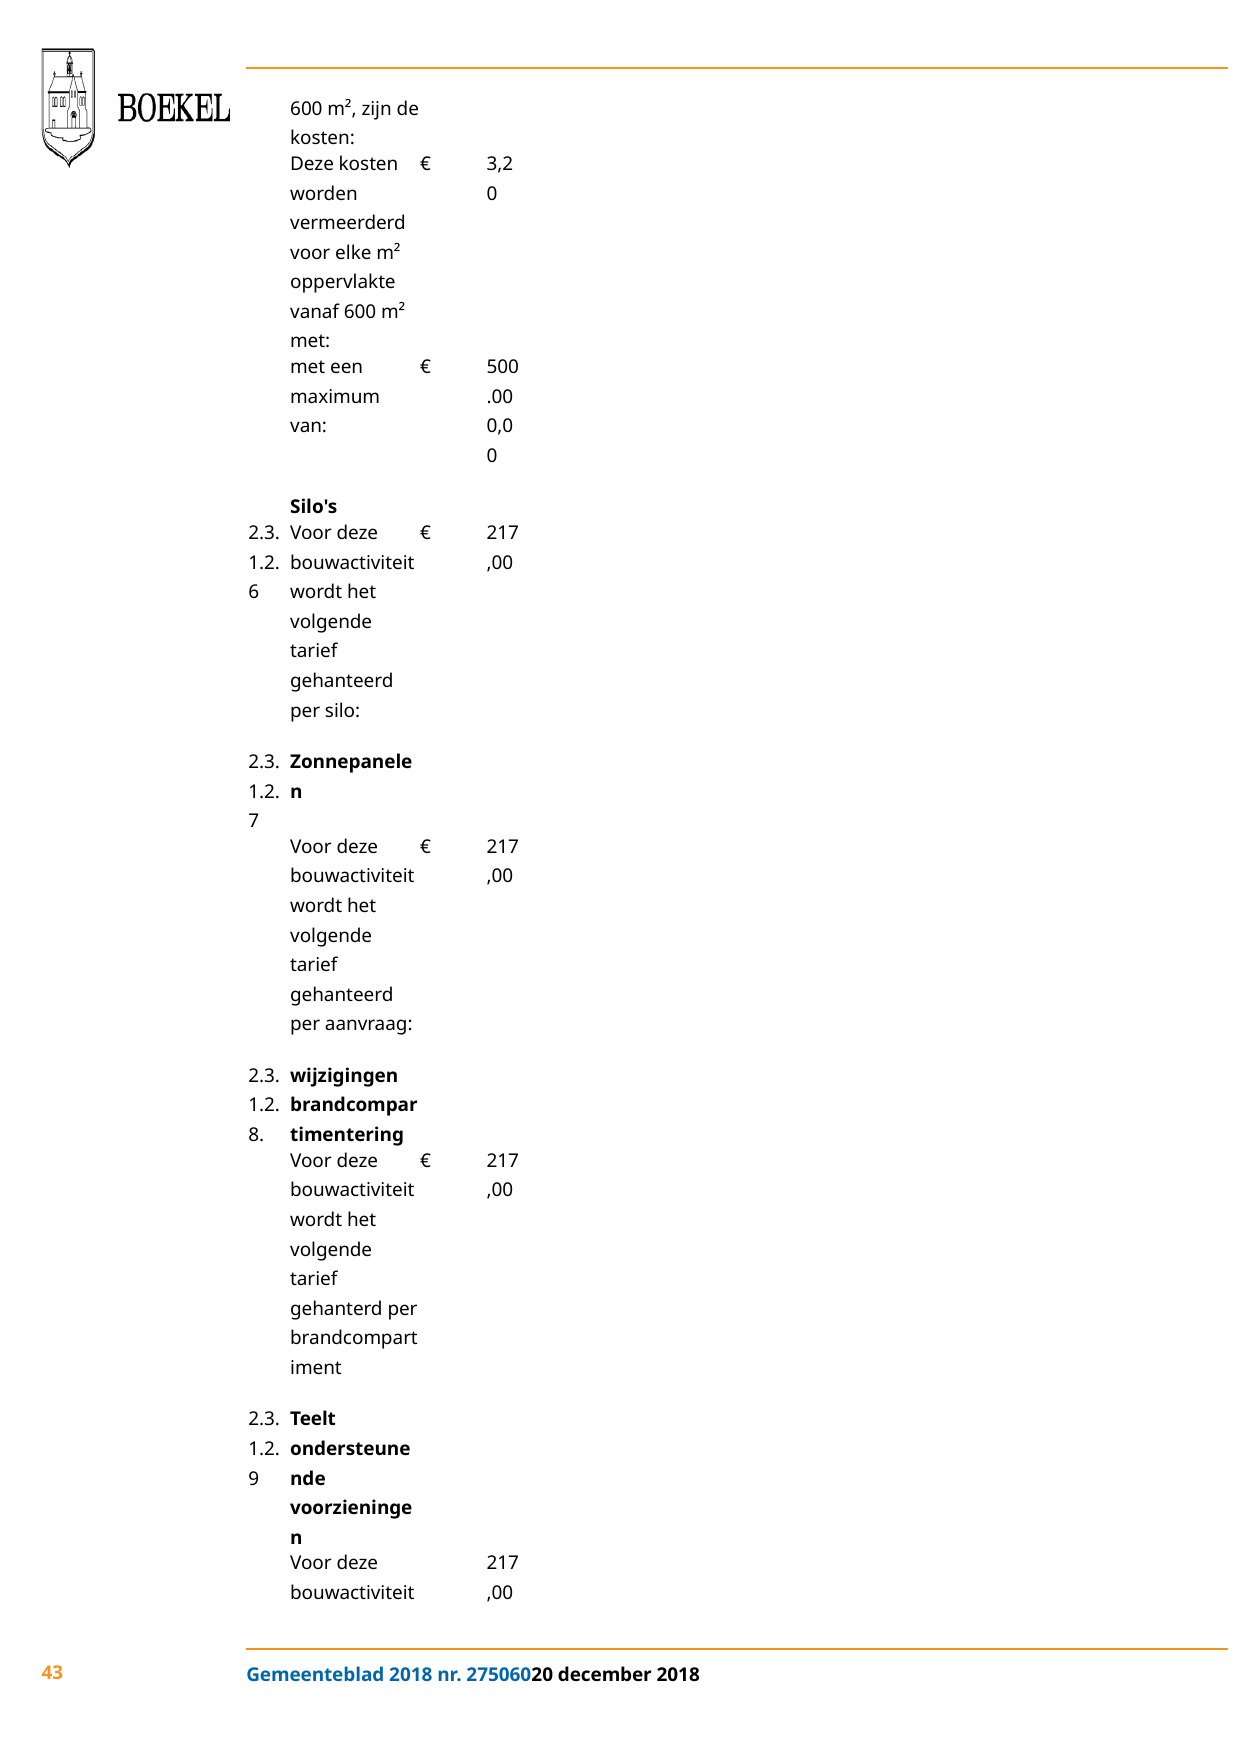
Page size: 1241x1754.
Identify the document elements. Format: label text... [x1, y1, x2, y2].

table_cell [885, 468, 919, 493]
table_cell [952, 833, 985, 1036]
table_cell [1085, 748, 1118, 833]
table_cell [553, 1550, 586, 1605]
table_cell [719, 833, 752, 1036]
table_cell [985, 833, 1018, 1036]
table_cell [686, 1550, 719, 1605]
table_cell [620, 1036, 653, 1062]
table_cell [1052, 748, 1085, 833]
table_cell [753, 1062, 786, 1147]
table_cell [248, 353, 290, 468]
table_cell [719, 468, 752, 493]
table_cell [819, 1062, 852, 1147]
table_cell [952, 95, 985, 150]
table_cell [952, 468, 985, 493]
table_cell [1085, 1380, 1118, 1406]
table_cell [586, 519, 619, 722]
table_cell [686, 1406, 719, 1549]
table_cell [620, 723, 653, 748]
table_cell [885, 519, 919, 722]
table_cell [248, 1147, 290, 1380]
table_cell [919, 833, 952, 1036]
table_cell [553, 150, 586, 353]
table_cell [586, 494, 619, 519]
table_cell [453, 1147, 486, 1380]
table_cell [520, 1036, 553, 1062]
table_cell [586, 95, 619, 150]
table_cell [453, 1062, 486, 1147]
table_cell [586, 468, 619, 493]
table_cell [1085, 1147, 1118, 1380]
table_cell 600 m², zijn de kosten: [290, 95, 420, 150]
table_cell [420, 1550, 453, 1605]
table_cell [952, 494, 985, 519]
table_cell [620, 1147, 653, 1380]
table_cell [653, 1406, 686, 1549]
table_cell [786, 1147, 819, 1380]
table_cell [553, 1147, 586, 1380]
table_cell [753, 1380, 786, 1406]
table_cell [1052, 1406, 1085, 1549]
table_cell [786, 1062, 819, 1147]
table_cell [553, 748, 586, 833]
table_cell [248, 468, 290, 493]
table_cell [686, 95, 719, 150]
table_cell [453, 833, 486, 1036]
table_cell [686, 494, 719, 519]
table_cell [1052, 833, 1085, 1036]
table_cell [586, 353, 619, 468]
table_cell [653, 1380, 686, 1406]
table_cell [852, 833, 885, 1036]
table_cell [553, 1036, 586, 1062]
table_cell [753, 723, 786, 748]
table_cell [952, 1036, 985, 1062]
table_cell [620, 519, 653, 722]
table_cell [420, 95, 453, 150]
table_cell [586, 1550, 619, 1605]
table_cell [786, 353, 819, 468]
table_cell [952, 353, 985, 468]
table_cell [1019, 1550, 1052, 1605]
table_cell [719, 519, 752, 722]
table_cell [553, 468, 586, 493]
table_cell [952, 748, 985, 833]
table_cell [753, 353, 786, 468]
table_cell [1052, 494, 1085, 519]
table_cell [786, 468, 819, 493]
table_cell [553, 1406, 586, 1549]
table_cell [786, 1380, 819, 1406]
table_cell [852, 519, 885, 722]
table_cell [653, 494, 686, 519]
table_cell [248, 494, 290, 519]
table_cell [852, 1062, 885, 1147]
table_cell [453, 468, 486, 493]
table_cell [686, 1147, 719, 1380]
table_cell [1019, 1380, 1052, 1406]
table_cell [719, 494, 752, 519]
table_cell [553, 494, 586, 519]
table_cell [453, 519, 486, 722]
table_cell [952, 1406, 985, 1549]
table_cell [952, 1062, 985, 1147]
table_cell [1019, 95, 1052, 150]
table_cell [1118, 150, 1152, 353]
table_cell [620, 1406, 653, 1549]
table_cell [620, 1380, 653, 1406]
table_cell [520, 1380, 553, 1406]
table_cell [553, 353, 586, 468]
table_cell 217,00 [486, 833, 520, 1036]
table_cell [1118, 1550, 1152, 1605]
table_cell [885, 1147, 919, 1380]
table_cell Voor deze bouwactiviteit wordt het volgende tarief gehanterd per brandcompartiment [290, 1147, 420, 1380]
table_cell [952, 723, 985, 748]
table_cell [786, 748, 819, 833]
table_cell [1085, 494, 1118, 519]
table_cell [1019, 1147, 1052, 1380]
table_cell [985, 95, 1018, 150]
table_cell [1052, 1062, 1085, 1147]
table_cell [1085, 833, 1118, 1036]
table_cell [520, 1406, 553, 1549]
table_cell [885, 723, 919, 748]
table_cell [686, 748, 719, 833]
picture [41, 47, 231, 172]
table_cell [753, 1406, 786, 1549]
table_cell [819, 1406, 852, 1549]
table_cell [486, 1406, 520, 1549]
table_cell [719, 723, 752, 748]
table_cell [885, 95, 919, 150]
table_cell [553, 519, 586, 722]
table_cell [885, 1036, 919, 1062]
table_cell [852, 95, 885, 150]
table_cell [620, 95, 653, 150]
table_cell 2.3.1.2.6 [248, 519, 290, 722]
table_cell [520, 1062, 553, 1147]
table_cell [885, 353, 919, 468]
table_cell [686, 723, 719, 748]
table_cell [520, 494, 553, 519]
table_cell [586, 1147, 619, 1380]
table_cell [1019, 748, 1052, 833]
table_cell [885, 1550, 919, 1605]
table_cell [819, 723, 852, 748]
table_cell [719, 1147, 752, 1380]
table_cell [686, 1036, 719, 1062]
table_cell [985, 150, 1018, 353]
table_cell [1118, 1062, 1152, 1147]
table_cell [1052, 353, 1085, 468]
table_cell [1085, 1550, 1118, 1605]
table_cell [520, 353, 553, 468]
table_cell wijzigingen brandcompartimentering [290, 1062, 420, 1147]
table_cell [952, 1380, 985, 1406]
table_cell [719, 748, 752, 833]
table_cell [486, 468, 520, 493]
table_cell [586, 1406, 619, 1549]
table_cell [486, 1380, 520, 1406]
table_cell [1085, 1062, 1118, 1147]
table_cell € [420, 353, 453, 468]
table_cell [248, 95, 290, 150]
table_cell [852, 494, 885, 519]
table_cell [653, 1550, 686, 1605]
table_cell [486, 494, 520, 519]
table_cell [1118, 519, 1152, 722]
table_cell [852, 1380, 885, 1406]
table_cell [653, 723, 686, 748]
table_cell [1019, 468, 1052, 493]
table_cell [453, 150, 486, 353]
table_cell [1085, 519, 1118, 722]
table_cell [1085, 353, 1118, 468]
table_cell [653, 1036, 686, 1062]
table_cell [786, 519, 819, 722]
table_cell [952, 1147, 985, 1380]
table_cell [653, 748, 686, 833]
table_cell [753, 748, 786, 833]
table_cell [486, 1036, 520, 1062]
table_cell [520, 95, 553, 150]
table_cell [586, 1062, 619, 1147]
table_cell [786, 494, 819, 519]
table_cell [1085, 1036, 1118, 1062]
table_cell [985, 723, 1018, 748]
table_cell [453, 1406, 486, 1549]
table_cell [1052, 1147, 1085, 1380]
table_cell [719, 1036, 752, 1062]
table_cell [520, 748, 553, 833]
table_cell 217,00 [486, 1147, 520, 1380]
table_cell Deze kosten worden vermeerderd voor elke m² oppervlakte vanaf 600 m² met: [290, 150, 420, 353]
table_cell [1019, 519, 1052, 722]
table_cell [248, 833, 290, 1036]
table_cell [620, 353, 653, 468]
table_cell [1118, 353, 1152, 468]
table_cell [420, 748, 453, 833]
table_cell [786, 1036, 819, 1062]
table_cell [453, 723, 486, 748]
table_cell [620, 150, 653, 353]
table_cell [919, 519, 952, 722]
table_cell [885, 748, 919, 833]
table_cell [1019, 723, 1052, 748]
table_cell [1052, 150, 1085, 353]
table_cell [453, 95, 486, 150]
table_cell [1085, 1406, 1118, 1549]
table_cell [753, 468, 786, 493]
table_cell [686, 353, 719, 468]
table_cell [520, 833, 553, 1036]
table_cell [985, 1406, 1018, 1549]
table_cell [520, 519, 553, 722]
table_cell [1052, 1036, 1085, 1062]
table_cell [553, 1062, 586, 1147]
table_cell [852, 468, 885, 493]
table_cell [1019, 1406, 1052, 1549]
table_cell [1118, 748, 1152, 833]
table_cell € [420, 150, 453, 353]
table_cell [753, 833, 786, 1036]
table_cell [290, 1036, 420, 1062]
table_cell [653, 95, 686, 150]
table_cell [919, 1147, 952, 1380]
table_cell [686, 1380, 719, 1406]
table_cell [686, 833, 719, 1036]
table_cell [1118, 1406, 1152, 1549]
table_cell [586, 1036, 619, 1062]
table_cell [290, 1380, 420, 1406]
table_cell [919, 95, 952, 150]
table_cell [453, 353, 486, 468]
table_cell [819, 1550, 852, 1605]
table_cell [852, 1550, 885, 1605]
table_cell [985, 748, 1018, 833]
table_cell [620, 1550, 653, 1605]
table_cell [786, 95, 819, 150]
table_cell [819, 1036, 852, 1062]
table_cell [420, 1036, 453, 1062]
table_cell [819, 748, 852, 833]
table_cell 2.3.1.2.8. [248, 1062, 290, 1147]
table_cell [1019, 150, 1052, 353]
table_cell [520, 468, 553, 493]
table_cell [686, 468, 719, 493]
table_cell [1019, 1062, 1052, 1147]
table_cell [586, 150, 619, 353]
table_cell [885, 1380, 919, 1406]
table_cell [1085, 150, 1118, 353]
table_cell [248, 150, 290, 353]
table_cell [248, 1036, 290, 1062]
table_cell [919, 1406, 952, 1549]
table_cell [1052, 1380, 1085, 1406]
table_cell [885, 150, 919, 353]
table_cell Zonnepanelen [290, 748, 420, 833]
table_cell [985, 1062, 1018, 1147]
table_cell [1052, 1550, 1085, 1605]
table_cell [985, 519, 1018, 722]
table_cell [486, 1062, 520, 1147]
table_cell [719, 1380, 752, 1406]
table_cell [453, 1380, 486, 1406]
table_cell [1118, 1036, 1152, 1062]
table_cell 2.3.1.2.7 [248, 748, 290, 833]
table_cell [453, 1036, 486, 1062]
table_cell 500.000,00 [486, 353, 520, 468]
table_cell [952, 150, 985, 353]
table_cell [1052, 95, 1085, 150]
table_cell [819, 150, 852, 353]
table_cell [1085, 95, 1118, 150]
table_cell [586, 833, 619, 1036]
table_cell 3,20 [486, 150, 520, 353]
table_cell [248, 723, 290, 748]
table_cell [420, 1406, 453, 1549]
table_cell [985, 468, 1018, 493]
table_cell [919, 1036, 952, 1062]
table_cell [686, 150, 719, 353]
table_cell [819, 1380, 852, 1406]
table_cell [586, 723, 619, 748]
table_cell [420, 1062, 453, 1147]
table_cell [290, 468, 420, 493]
table_cell [753, 519, 786, 722]
table_cell [786, 1550, 819, 1605]
table_cell [1118, 1380, 1152, 1406]
table_cell [1019, 833, 1052, 1036]
table_cell [290, 723, 420, 748]
table_cell [719, 95, 752, 150]
table_cell [852, 1406, 885, 1549]
table_cell [985, 1147, 1018, 1380]
table_cell Voor deze bouwactiviteit wordt het volgende tarief gehanteerd per silo: [290, 519, 420, 722]
table_cell [919, 1062, 952, 1147]
table_cell 2.3.1.2.9 [248, 1406, 290, 1549]
table_cell [1052, 468, 1085, 493]
table_cell [620, 468, 653, 493]
table_cell [852, 1036, 885, 1062]
table_cell [985, 1550, 1018, 1605]
table_cell [753, 1147, 786, 1380]
table_cell € [420, 519, 453, 722]
table_cell Silo's [290, 494, 420, 519]
table_cell [819, 494, 852, 519]
table_cell [919, 723, 952, 748]
table_cell [653, 150, 686, 353]
table_cell [719, 1550, 752, 1605]
table_cell [553, 1380, 586, 1406]
table_cell [420, 468, 453, 493]
table_cell [520, 150, 553, 353]
table_cell [719, 150, 752, 353]
table_cell [819, 468, 852, 493]
table_cell [919, 150, 952, 353]
table_cell [420, 723, 453, 748]
table_cell [248, 1380, 290, 1406]
table_cell [486, 723, 520, 748]
table_cell [985, 494, 1018, 519]
table_cell [919, 1380, 952, 1406]
table_cell € [420, 1147, 453, 1380]
table_cell [919, 353, 952, 468]
table_cell [819, 1147, 852, 1380]
table_cell [852, 353, 885, 468]
table_cell [719, 353, 752, 468]
table_cell [985, 1036, 1018, 1062]
table_cell [1019, 1036, 1052, 1062]
table_cell [885, 1062, 919, 1147]
table_cell [420, 494, 453, 519]
table_cell [1019, 353, 1052, 468]
table_cell [786, 723, 819, 748]
table_cell [1052, 723, 1085, 748]
table_cell [653, 468, 686, 493]
table_cell [819, 353, 852, 468]
table_cell [553, 833, 586, 1036]
table_cell [719, 1406, 752, 1549]
table_cell [753, 494, 786, 519]
table_cell [653, 833, 686, 1036]
table_cell [620, 748, 653, 833]
table_cell [553, 723, 586, 748]
table_cell [786, 833, 819, 1036]
table_cell [819, 95, 852, 150]
table_cell [919, 468, 952, 493]
table_cell [620, 1062, 653, 1147]
table_cell [453, 748, 486, 833]
table_cell [1118, 95, 1152, 150]
table_cell [819, 519, 852, 722]
table_cell 217,00 [486, 1550, 520, 1605]
table_cell [1085, 468, 1118, 493]
table_cell [852, 150, 885, 353]
table_cell [786, 1406, 819, 1549]
table_cell [985, 353, 1018, 468]
table_cell [1118, 494, 1152, 519]
table_cell met een maximum van: [290, 353, 420, 468]
table_cell Voor deze bouwactiviteit wordt het volgende tarief gehanteerd per aanvraag: [290, 833, 420, 1036]
table_cell [753, 95, 786, 150]
table_cell [553, 95, 586, 150]
table_cell [952, 519, 985, 722]
table_cell [719, 1062, 752, 1147]
table_cell [653, 519, 686, 722]
table_cell [520, 1147, 553, 1380]
table_cell [686, 1062, 719, 1147]
table_cell [985, 1380, 1018, 1406]
table_cell € [420, 833, 453, 1036]
table_cell 217,00 [486, 519, 520, 722]
table_cell [1118, 723, 1152, 748]
table_cell [486, 95, 520, 150]
table_cell [919, 748, 952, 833]
table_cell [586, 748, 619, 833]
table_cell [819, 833, 852, 1036]
table_cell [852, 748, 885, 833]
table_cell [885, 494, 919, 519]
table_cell [653, 1062, 686, 1147]
table_cell Voor deze bouwactiviteit [290, 1550, 420, 1605]
table_cell [1118, 1147, 1152, 1380]
table_cell [586, 1380, 619, 1406]
table_cell [420, 1380, 453, 1406]
table_cell Teelt ondersteunende voorzieningen [290, 1406, 420, 1549]
table_cell [686, 519, 719, 722]
table_cell [1052, 519, 1085, 722]
table_cell [620, 833, 653, 1036]
table_cell [1118, 833, 1152, 1036]
table_cell [1085, 723, 1118, 748]
table_cell [520, 1550, 553, 1605]
table_cell [753, 1036, 786, 1062]
table_cell [620, 494, 653, 519]
table_cell [753, 1550, 786, 1605]
table_cell [852, 1147, 885, 1380]
table_cell [1019, 494, 1052, 519]
table_cell [753, 150, 786, 353]
table_cell [885, 833, 919, 1036]
table_cell [520, 723, 553, 748]
table_cell [1118, 468, 1152, 493]
table_cell [852, 723, 885, 748]
table_cell [919, 1550, 952, 1605]
table_cell [919, 494, 952, 519]
table_cell [952, 1550, 985, 1605]
table_cell [453, 1550, 486, 1605]
table_cell [786, 150, 819, 353]
table_cell [248, 1550, 290, 1605]
table_cell [653, 353, 686, 468]
table_cell [653, 1147, 686, 1380]
table_cell [453, 494, 486, 519]
table_cell [885, 1406, 919, 1549]
table_cell [486, 748, 520, 833]
